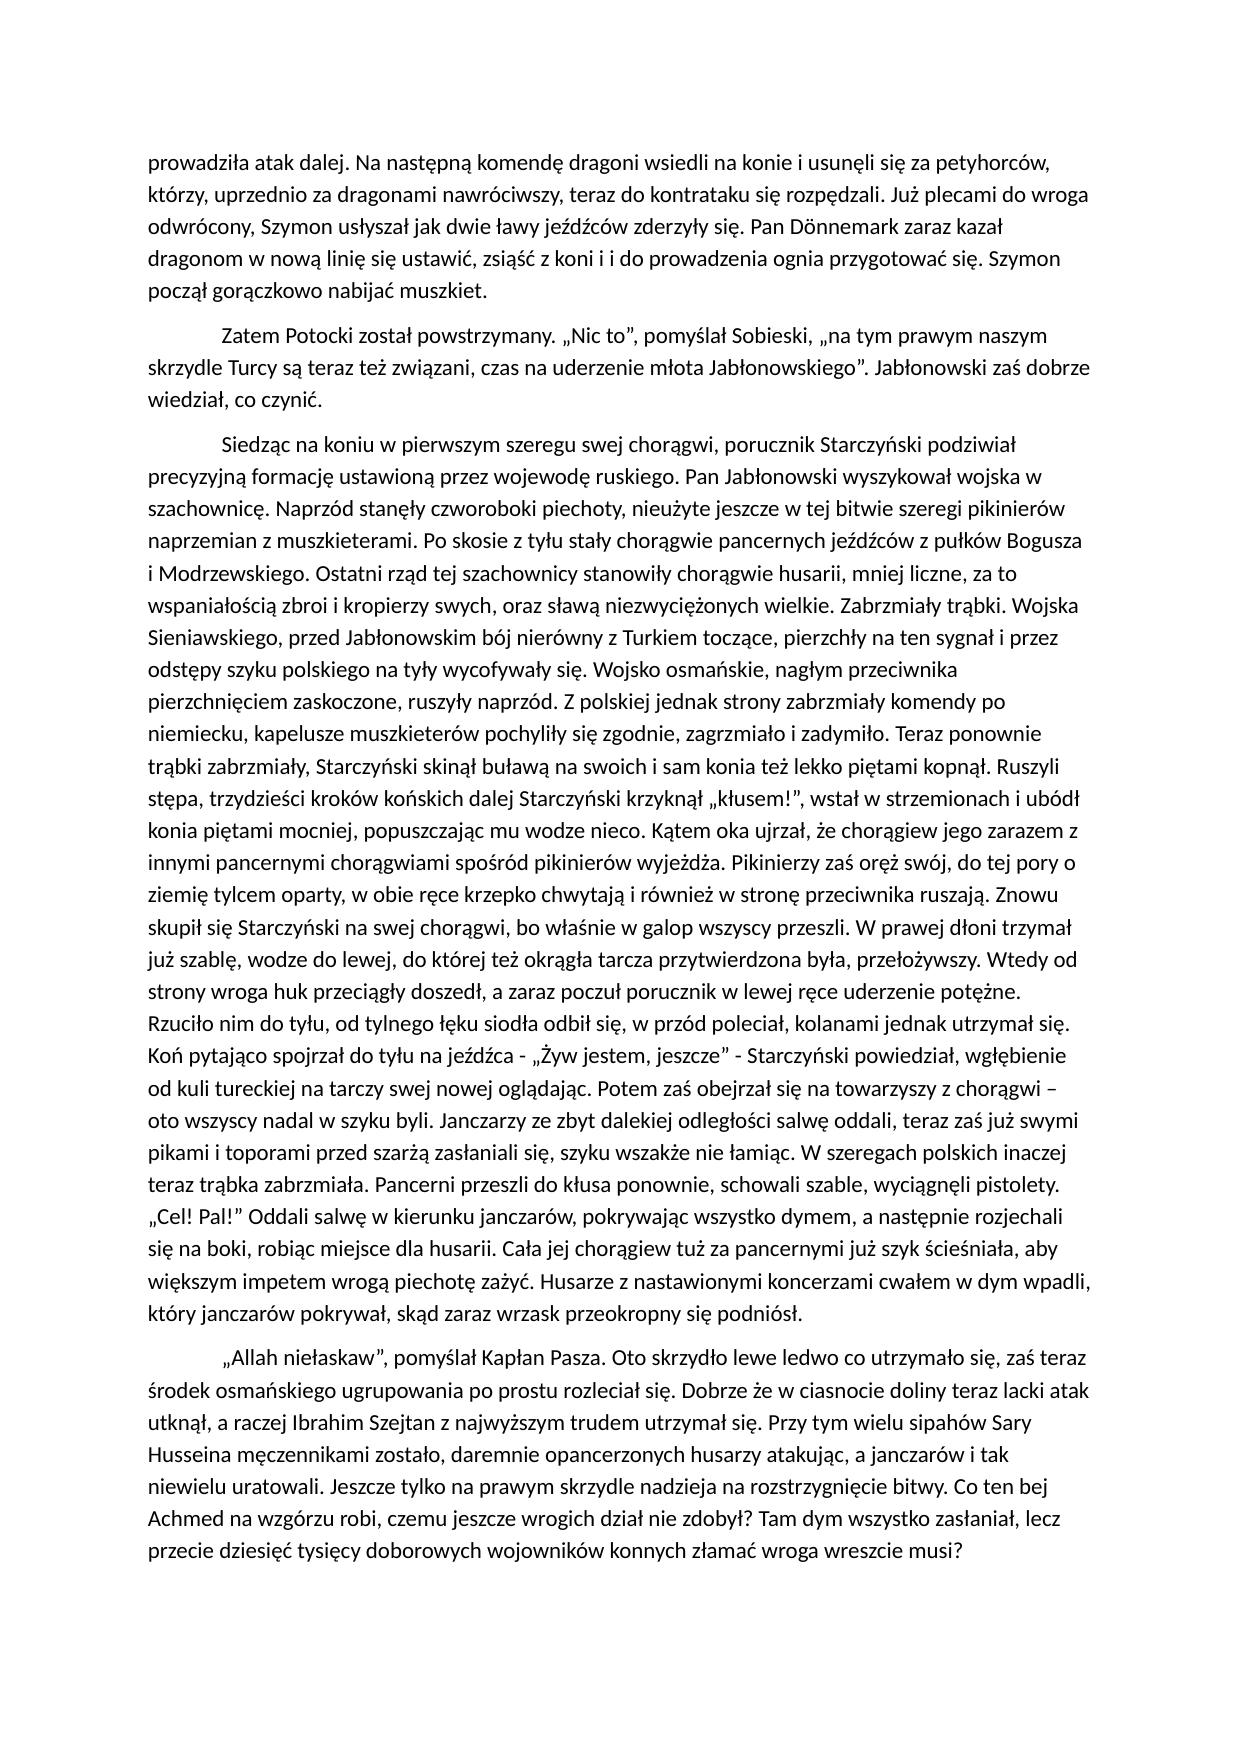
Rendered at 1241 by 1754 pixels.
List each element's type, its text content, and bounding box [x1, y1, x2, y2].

text Zatem Potocki został powstrzymany. „Nic to”, pomyślał Sobieski, „na tym prawym naszym skrzydle Turcy są teraz też związani, czas na uderzenie młota Jabłonowskiego”. Jabłonowski zaś dobrze wiedział, co czynić. [148, 321, 1093, 413]
text prowadziła atak dalej. Na następną komendę dragoni wsiedli na konie i usunęli się za petyhorców, którzy, uprzednio za dragonami nawróciwszy, teraz do kontrataku się rozpędzali. Już plecami do wroga odwrócony, Szymon usłyszał jak dwie ławy jeźdźców zderzyły się. Pan Dönnemark zaraz kazał dragonom w nową linię się ustawić, zsiąść z koni i i do prowadzenia ognia przygotować się. Szymon począł gorączkowo nabijać muszkiet. [148, 148, 1093, 304]
text „Allah niełaskaw”, pomyślał Kapłan Pasza. Oto skrzydło lewe ledwo co utrzymało się, zaś teraz środek osmańskiego ugrupowania po prostu rozleciał się. Dobrze że w ciasnocie doliny teraz lacki atak utknął, a raczej Ibrahim Szejtan z najwyższym trudem utrzymał się. Przy tym wielu sipahów Sary Husseina męczennikami zostało, daremnie opancerzonych husarzy atakując, a janczarów i tak niewielu uratowali. Jeszcze tylko na prawym skrzydle nadzieja na rozstrzygnięcie bitwy. Co ten bej Achmed na wzgórzu robi, czemu jeszcze wrogich dział nie zdobył? Tam dym wszystko zasłaniał, lecz przecie dziesięć tysięcy doborowych wojowników konnych złamać wroga wreszcie musi? [148, 1343, 1093, 1565]
text Siedząc na koniu w pierwszym szeregu swej chorągwi, porucznik Starczyński podziwiał precyzyjną formację ustawioną przez wojewodę ruskiego. Pan Jabłonowski wyszykował wojska w szachownicę. Naprzód stanęły czworoboki piechoty, nieużyte jeszcze w tej bitwie szeregi pikinierów naprzemian z muszkieterami. Po skosie z tyłu stały chorągwie pancernych jeźdźców z pułków Bogusza i Modrzewskiego. Ostatni rząd tej szachownicy stanowiły chorągwie husarii, mniej liczne, za to wspaniałością zbroi i kropierzy swych, oraz sławą niezwyciężonych wielkie. Zabrzmiały trąbki. Wojska Sieniawskiego, przed Jabłonowskim bój nierówny z Turkiem toczące, pierzchły na ten sygnał i przez odstępy szyku polskiego na tyły wycofywały się. Wojsko osmańskie, nagłym przeciwnika pierzchnięciem zaskoczone, ruszyły naprzód. Z polskiej jednak strony zabrzmiały komendy po niemiecku, kapelusze muszkieterów pochyliły się zgodnie, zagrzmiało i zadymiło. Teraz ponownie trąbki zabrzmiały, Starczyński skinął buławą na swoich i sam konia też lekko piętami kopnął. Ruszyli stępa, trzydzieści kroków końskich dalej Starczyński krzyknął „kłusem!”, wstał w strzemionach i ubódł konia piętami mocniej, popuszczając mu wodze nieco. Kątem oka ujrzał, że chorągiew jego zarazem z innymi pancernymi chorągwiami spośród pikinierów wyjeżdża. Pikinierzy zaś oręż swój, do tej pory o ziemię tylcem oparty, w obie ręce krzepko chwytają i również w stronę przeciwnika ruszają. Znowu skupił się Starczyński na swej chorągwi, bo właśnie w galop wszyscy przeszli. W prawej dłoni trzymał już szablę, wodze do lewej, do której też okrągła tarcza przytwierdzona była, przełożywszy. Wtedy od strony wroga huk przeciągły doszedł, a zaraz poczuł porucznik w lewej ręce uderzenie potężne. Rzuciło nim do tyłu, od tylnego łęku siodła odbił się, w przód poleciał, kolanami jednak utrzymał się. Koń pytająco spojrzał do tyłu na jeźdźca - „Żyw jestem, jeszcze” - Starczyński powiedział, wgłębienie od kuli tureckiej na tarczy swej nowej oglądając. Potem zaś obejrzał się na towarzyszy z chorągwi – oto wszyscy nadal w szyku byli. Janczarzy ze zbyt dalekiej odległości salwę oddali, teraz zaś już swymi pikami i toporami przed szarżą zasłaniali się, szyku wszakże nie łamiąc. W szeregach polskich inaczej teraz trąbka zabrzmiała. Pancerni przeszli do kłusa ponownie, schowali szable, wyciągnęli pistolety. „Cel! Pal!” Oddali salwę w kierunku janczarów, pokrywając wszystko dymem, a następnie rozjechali się na boki, robiąc miejsce dla husarii. Cała jej chorągiew tuż za pancernymi już szyk ścieśniała, aby większym impetem wrogą piechotę zażyć. Husarze z nastawionymi koncerzami cwałem w dym wpadli, który janczarów pokrywał, skąd zaraz wrzask przeokropny się podniósł. [148, 430, 1093, 1327]
